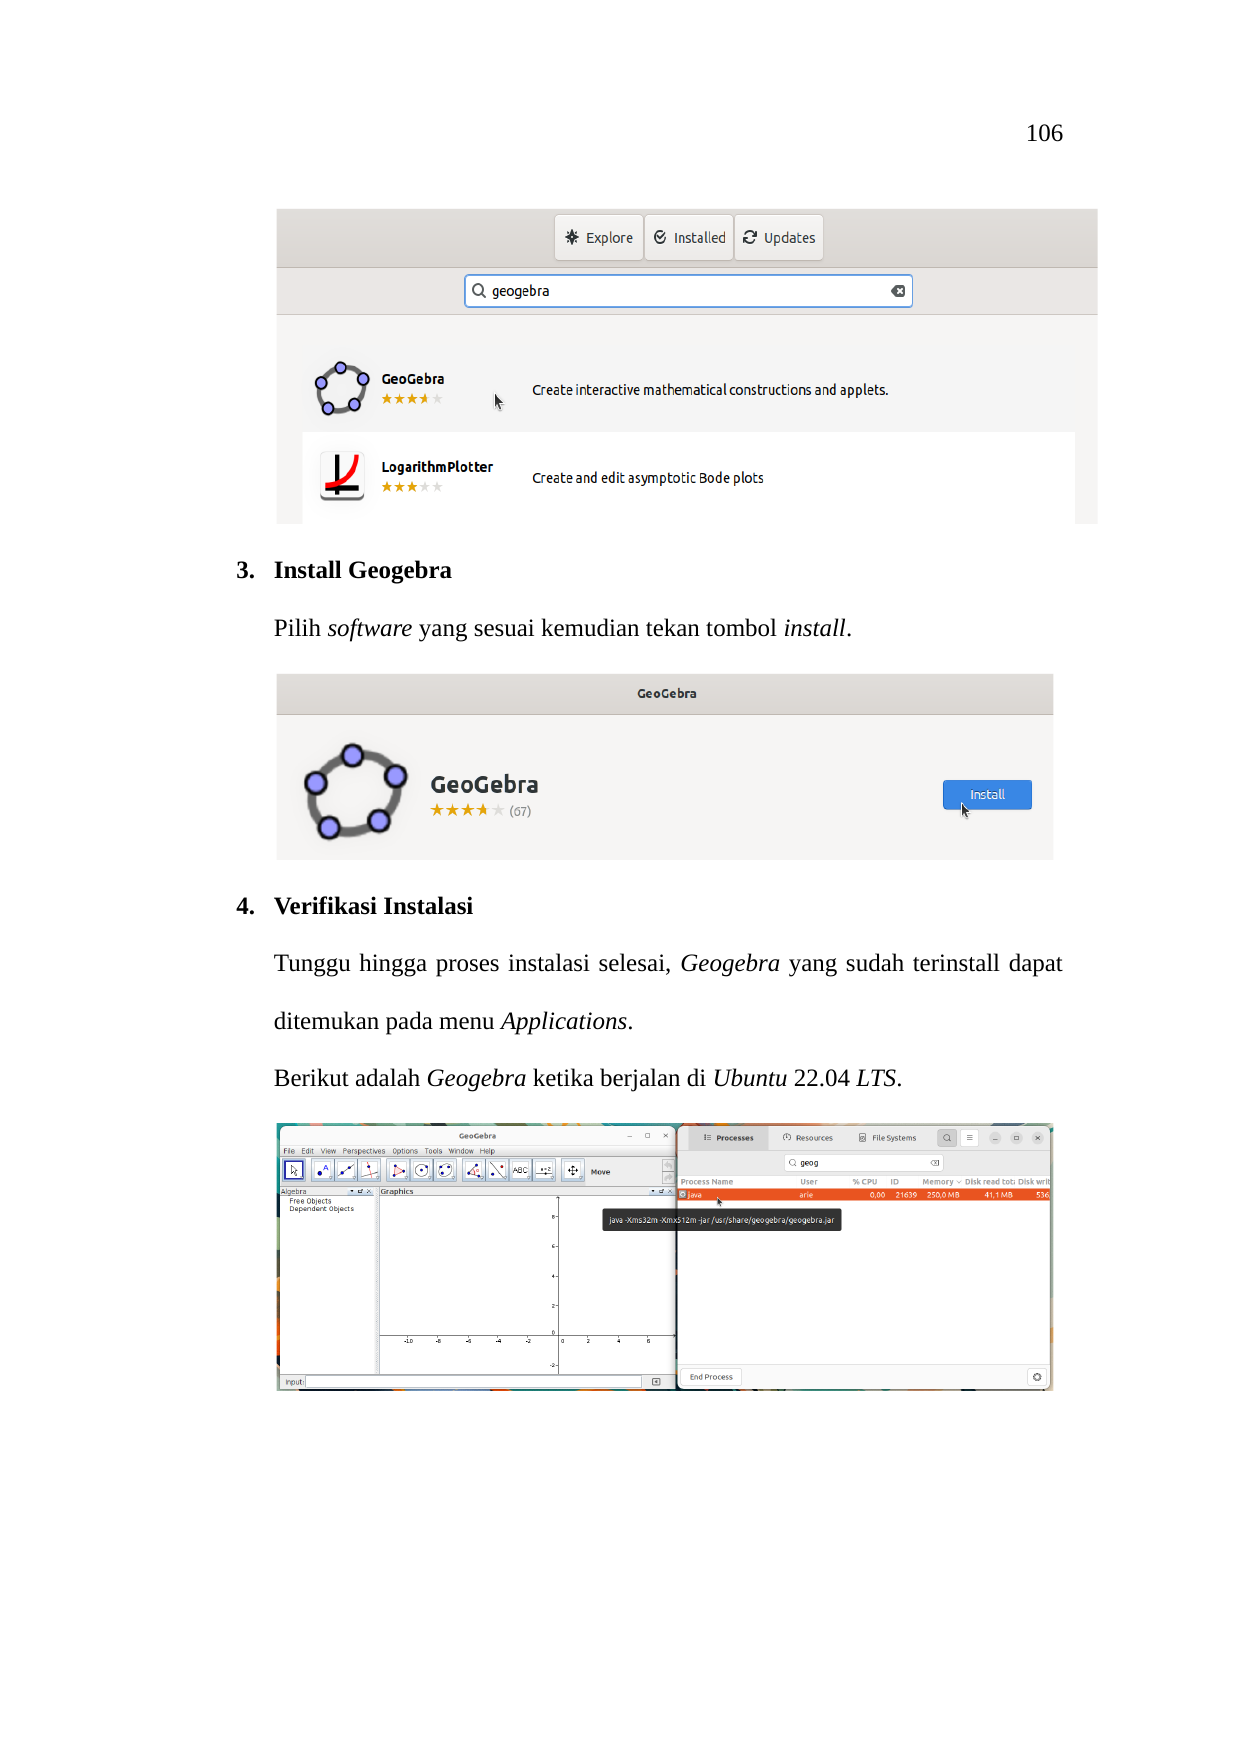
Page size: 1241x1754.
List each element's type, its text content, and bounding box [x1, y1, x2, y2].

picture [276, 1123, 1054, 1391]
list Verifikasi Instalasi [236, 891, 1063, 920]
picture [276, 208, 1098, 524]
list Pilih software yang sesuai kemudian tekan tombol install. [236, 613, 1063, 642]
list Berikut adalah Geogebra ketika berjalan di Ubuntu 22.04 LTS. [236, 1063, 1063, 1092]
picture [276, 673, 1054, 860]
list Install Geogebra [236, 556, 1063, 584]
list Tunggu hingga proses instalasi selesai, Geogebra yang sudah terinstall dapat ditemukan pada menu Applications. [236, 948, 1063, 1035]
